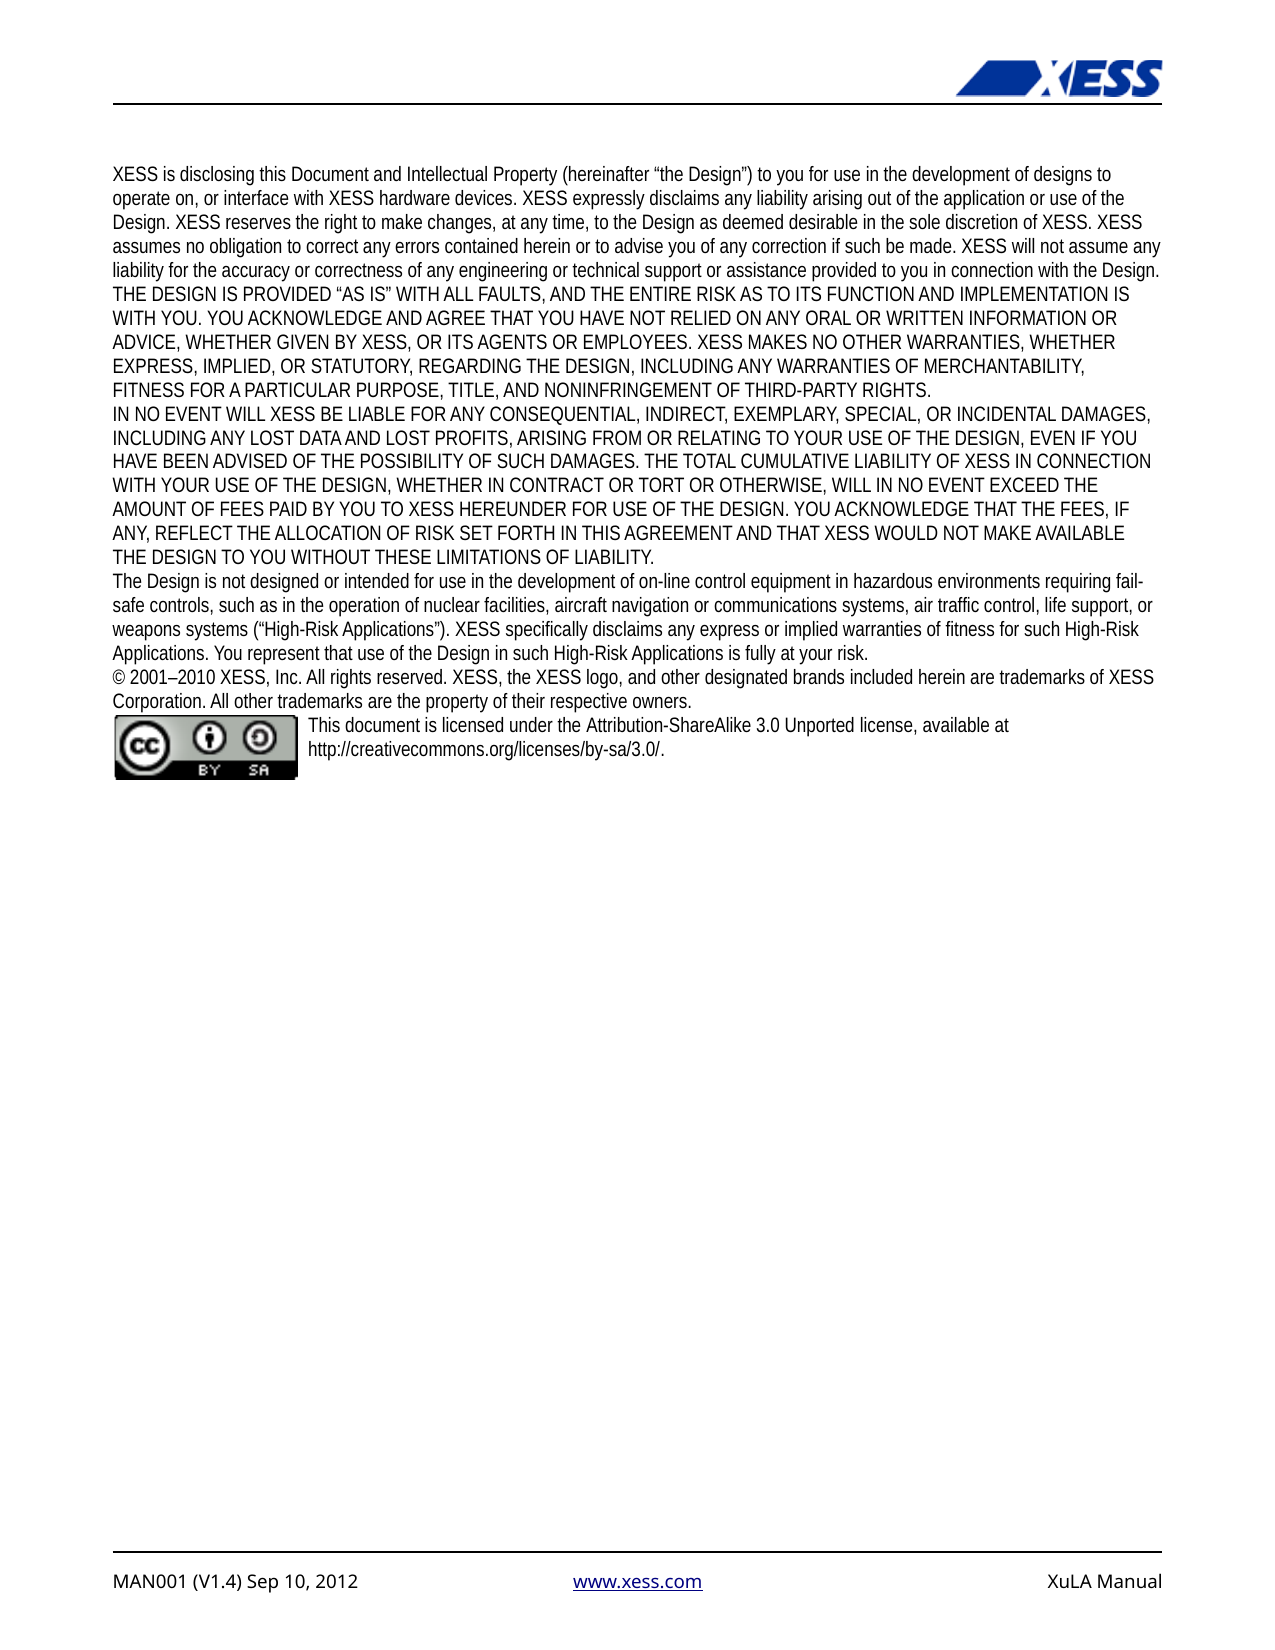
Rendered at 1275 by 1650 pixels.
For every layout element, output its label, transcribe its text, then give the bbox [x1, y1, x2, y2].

text This document is licensed under the Attribution-ShareAlike 3.0 Unported license, available at http://creativecommons.org/licenses/by-sa/3.0/. [308, 713, 1162, 761]
text IN NO EVENT WILL XESS BE LIABLE FOR ANY CONSEQUENTIAL, INDIRECT, EXEMPLARY, SPECIAL, OR INCIDENTAL DAMAGES, INCLUDING ANY LOST DATA AND LOST PROFITS, ARISING FROM OR RELATING TO YOUR USE OF THE DESIGN, EVEN IF YOU HAVE BEEN ADVISED OF THE POSSIBILITY OF SUCH DAMAGES. THE TOTAL CUMULATIVE LIABILITY OF XESS IN CONNECTION WITH YOUR USE OF THE DESIGN, WHETHER IN CONTRACT OR TORT OR OTHERWISE, WILL IN NO EVENT EXCEED THE AMOUNT OF FEES PAID BY YOU TO XESS HEREUNDER FOR USE OF THE DESIGN. YOU ACKNOWLEDGE THAT THE FEES, IF ANY, REFLECT THE ALLOCATION OF RISK SET FORTH IN THIS AGREEMENT AND THAT XESS WOULD NOT MAKE AVAILABLE THE DESIGN TO YOU WITHOUT THESE LIMITATIONS OF LIABILITY. [112, 402, 1162, 569]
picture [955, 60, 1163, 97]
text THE DESIGN IS PROVIDED “AS IS” WITH ALL FAULTS, AND THE ENTIRE RISK AS TO ITS FUNCTION AND IMPLEMENTATION IS WITH YOU. YOU ACKNOWLEDGE AND AGREE THAT YOU HAVE NOT RELIED ON ANY ORAL OR WRITTEN INFORMATION OR ADVICE, WHETHER GIVEN BY XESS, OR ITS AGENTS OR EMPLOYEES. XESS MAKES NO OTHER WARRANTIES, WHETHER EXPRESS, IMPLIED, OR STATUTORY, REGARDING THE DESIGN, INCLUDING ANY WARRANTIES OF MERCHANTABILITY, FITNESS FOR A PARTICULAR PURPOSE, TITLE, AND NONINFRINGEMENT OF THIRD-PARTY RIGHTS. [112, 282, 1162, 402]
picture [114, 715, 298, 780]
text XESS is disclosing this Document and Intellectual Property (hereinafter “the Design”) to you for use in the development of designs to operate on, or interface with XESS hardware devices. XESS expressly disclaims any liability arising out of the application or use of the Design. XESS reserves the right to make changes, at any time, to the Design as deemed desirable in the sole discretion of XESS. XESS assumes no obligation to correct any errors contained herein or to advise you of any correction if such be made. XESS will not assume any liability for the accuracy or correctness of any engineering or technical support or assistance provided to you in connection with the Design. [112, 162, 1162, 282]
text © 2001–2010 XESS, Inc. All rights reserved. XESS, the XESS logo, and other designated brands included herein are trademarks of XESS Corporation. All other trademarks are the property of their respective owners. [112, 665, 1162, 713]
text The Design is not designed or intended for use in the development of on-line control equipment in hazardous environments requiring fail-safe controls, such as in the operation of nuclear facilities, aircraft navigation or communications systems, air traffic control, life support, or weapons systems (“High-Risk Applications”). XESS specifically disclaims any express or implied warranties of fitness for such High-Risk Applications. You represent that use of the Design in such High-Risk Applications is fully at your risk. [112, 569, 1162, 665]
